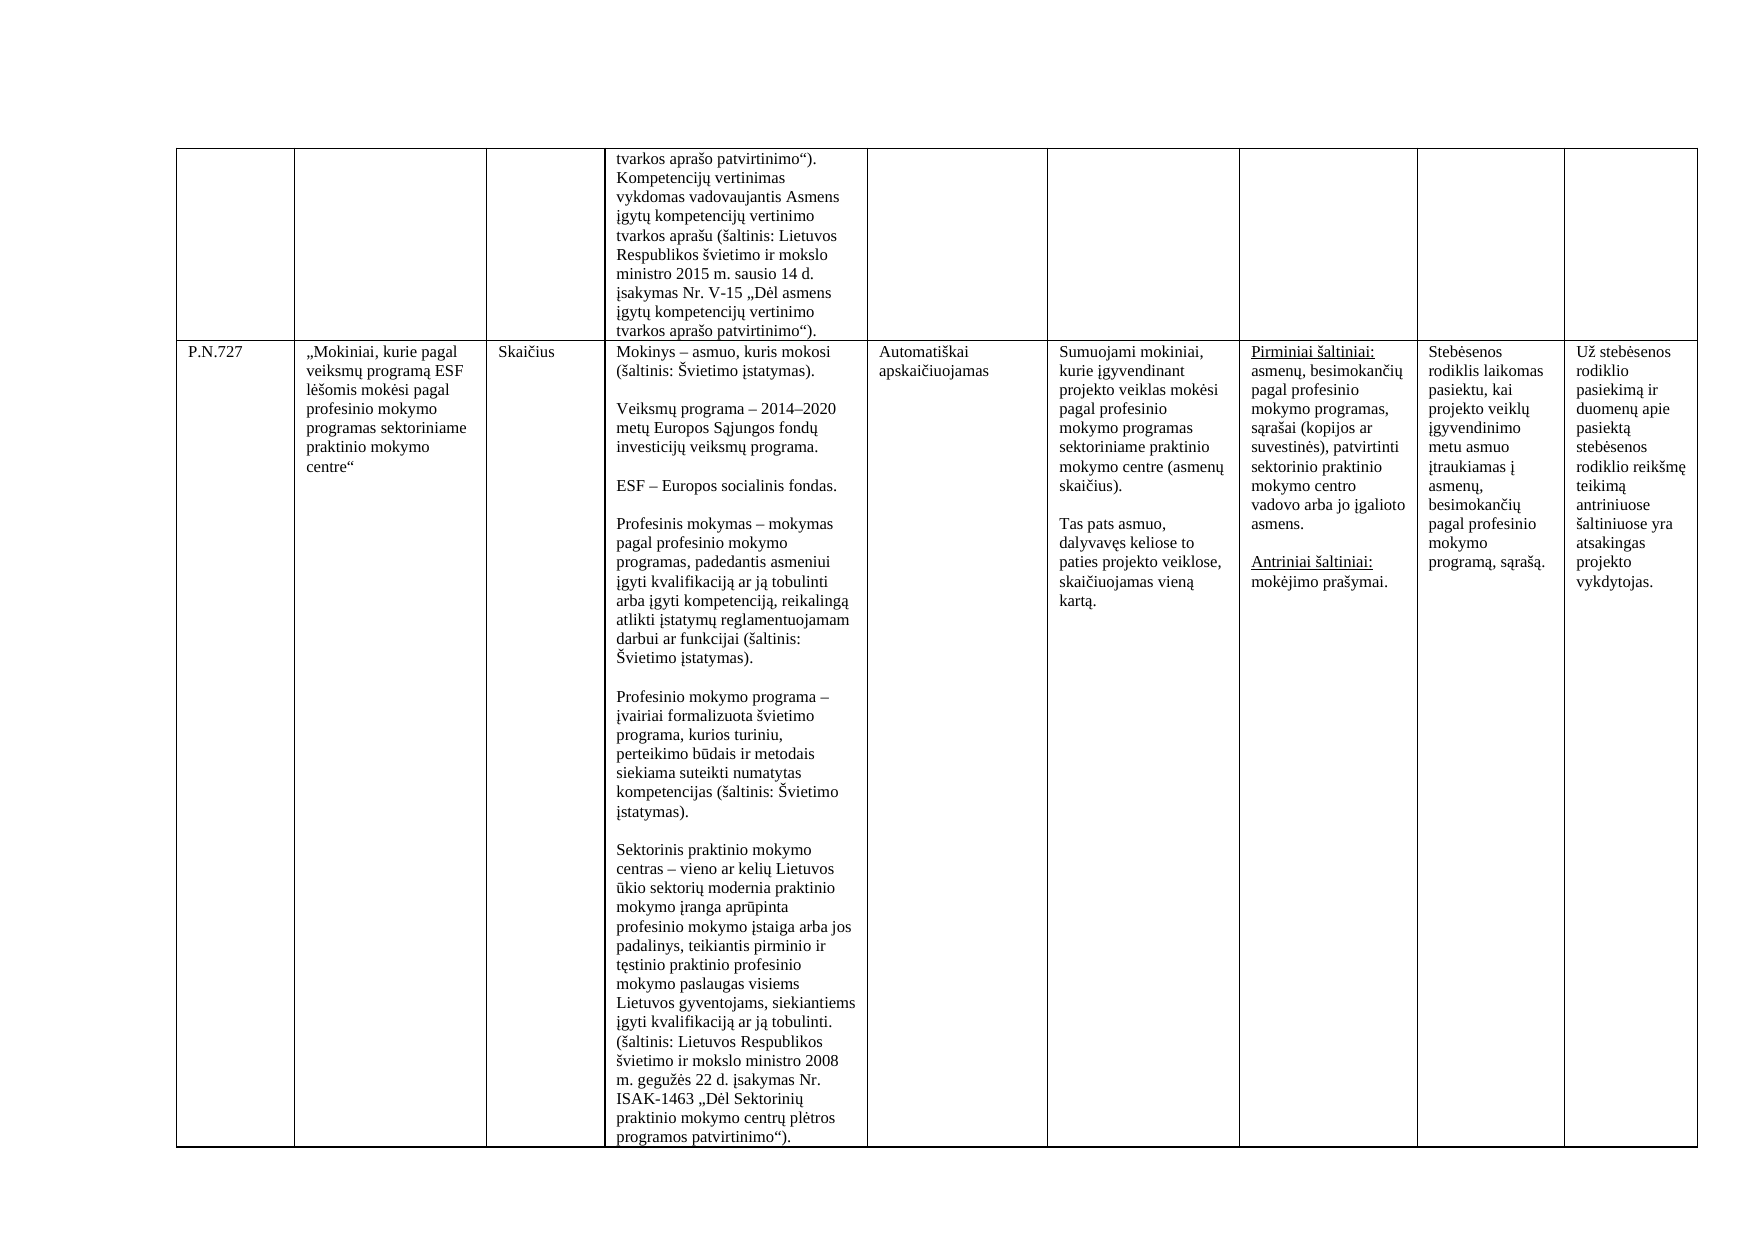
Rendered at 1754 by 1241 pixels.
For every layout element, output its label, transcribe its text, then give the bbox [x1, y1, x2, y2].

table_cell tvarkos aprašo patvirtinimo“). Kompetencijų vertinimas vykdomas vadovaujantis Asmens įgytų kompetencijų vertinimo tvarkos aprašu (šaltinis: Lietuvos Respublikos švietimo ir mokslo ministro 2015 m. sausio 14 d. įsakymas Nr. V-15 „Dėl asmens įgytų kompetencijų vertinimo tvarkos aprašo patvirtinimo“). [606, 149, 867, 340]
table_cell [1418, 149, 1564, 340]
table_cell [1048, 149, 1239, 340]
table_cell [1240, 149, 1417, 340]
table_cell Pirminiai šaltiniai: asmenų, besimokančių pagal profesinio mokymo programas, sąrašai (kopijos ar suvestinės), patvirtinti sektorinio praktinio mokymo centro vadovo arba jo įgalioto asmens. Antriniai šaltiniai: mokėjimo prašymai. [1240, 341, 1417, 1146]
table_cell Automatiškai apskaičiuojamas [868, 341, 1047, 1146]
table_cell [295, 149, 486, 340]
table_cell P.N.727 [177, 341, 294, 1146]
table_cell Mokinys – asmuo, kuris mokosi (šaltinis: Švietimo įstatymas). Veiksmų programa – 2014–2020 metų Europos Sąjungos fondų investicijų veiksmų programa. ESF – Europos socialinis fondas. Profesinis mokymas – mokymas pagal profesinio mokymo programas, padedantis asmeniui įgyti kvalifikaciją ar ją tobulinti arba įgyti kompetenciją, reikalingą atlikti įstatymų reglamentuojamam darbui ar funkcijai (šaltinis: Švietimo įstatymas). Profesinio mokymo programa – įvairiai formalizuota švietimo programa, kurios turiniu, perteikimo būdais ir metodais siekiama suteikti numatytas kompetencijas (šaltinis: Švietimo įstatymas). Sektorinis praktinio mokymo centras – vieno ar kelių Lietuvos ūkio sektorių modernia praktinio mokymo įranga aprūpinta profesinio mokymo įstaiga arba jos padalinys, teikiantis pirminio ir tęstinio praktinio profesinio mokymo paslaugas visiems Lietuvos gyventojams, siekiantiems įgyti kvalifikaciją ar ją tobulinti. (šaltinis: Lietuvos Respublikos švietimo ir mokslo ministro 2008 m. gegužės 22 d. įsakymas Nr. ISAK-1463 „Dėl Sektorinių praktinio mokymo centrų plėtros programos patvirtinimo“). [606, 341, 867, 1146]
table_cell Stebėsenos rodiklis laikomas pasiektu, kai projekto veiklų įgyvendinimo metu asmuo įtraukiamas į asmenų, besimokančių pagal profesinio mokymo programą, sąrašą. [1418, 341, 1564, 1146]
table_cell Už stebėsenos rodiklio pasiekimą ir duomenų apie pasiektą stebėsenos rodiklio reikšmę teikimą antriniuose šaltiniuose yra atsakingas projekto vykdytojas. [1565, 341, 1697, 1146]
table_cell Skaičius [487, 341, 604, 1146]
table_cell „Mokiniai, kurie pagal veiksmų programą ESF lėšomis mokėsi pagal profesinio mokymo programas sektoriniame praktinio mokymo centre“ [295, 341, 486, 1146]
table_cell [177, 149, 294, 340]
table_cell [487, 149, 604, 340]
table_cell [868, 149, 1047, 340]
table_cell Sumuojami mokiniai, kurie įgyvendinant projekto veiklas mokėsi pagal profesinio mokymo programas sektoriniame praktinio mokymo centre (asmenų skaičius). Tas pats asmuo, dalyvavęs keliose to paties projekto veiklose, skaičiuojamas vieną kartą. [1048, 341, 1239, 1146]
table_cell [1565, 149, 1697, 340]
